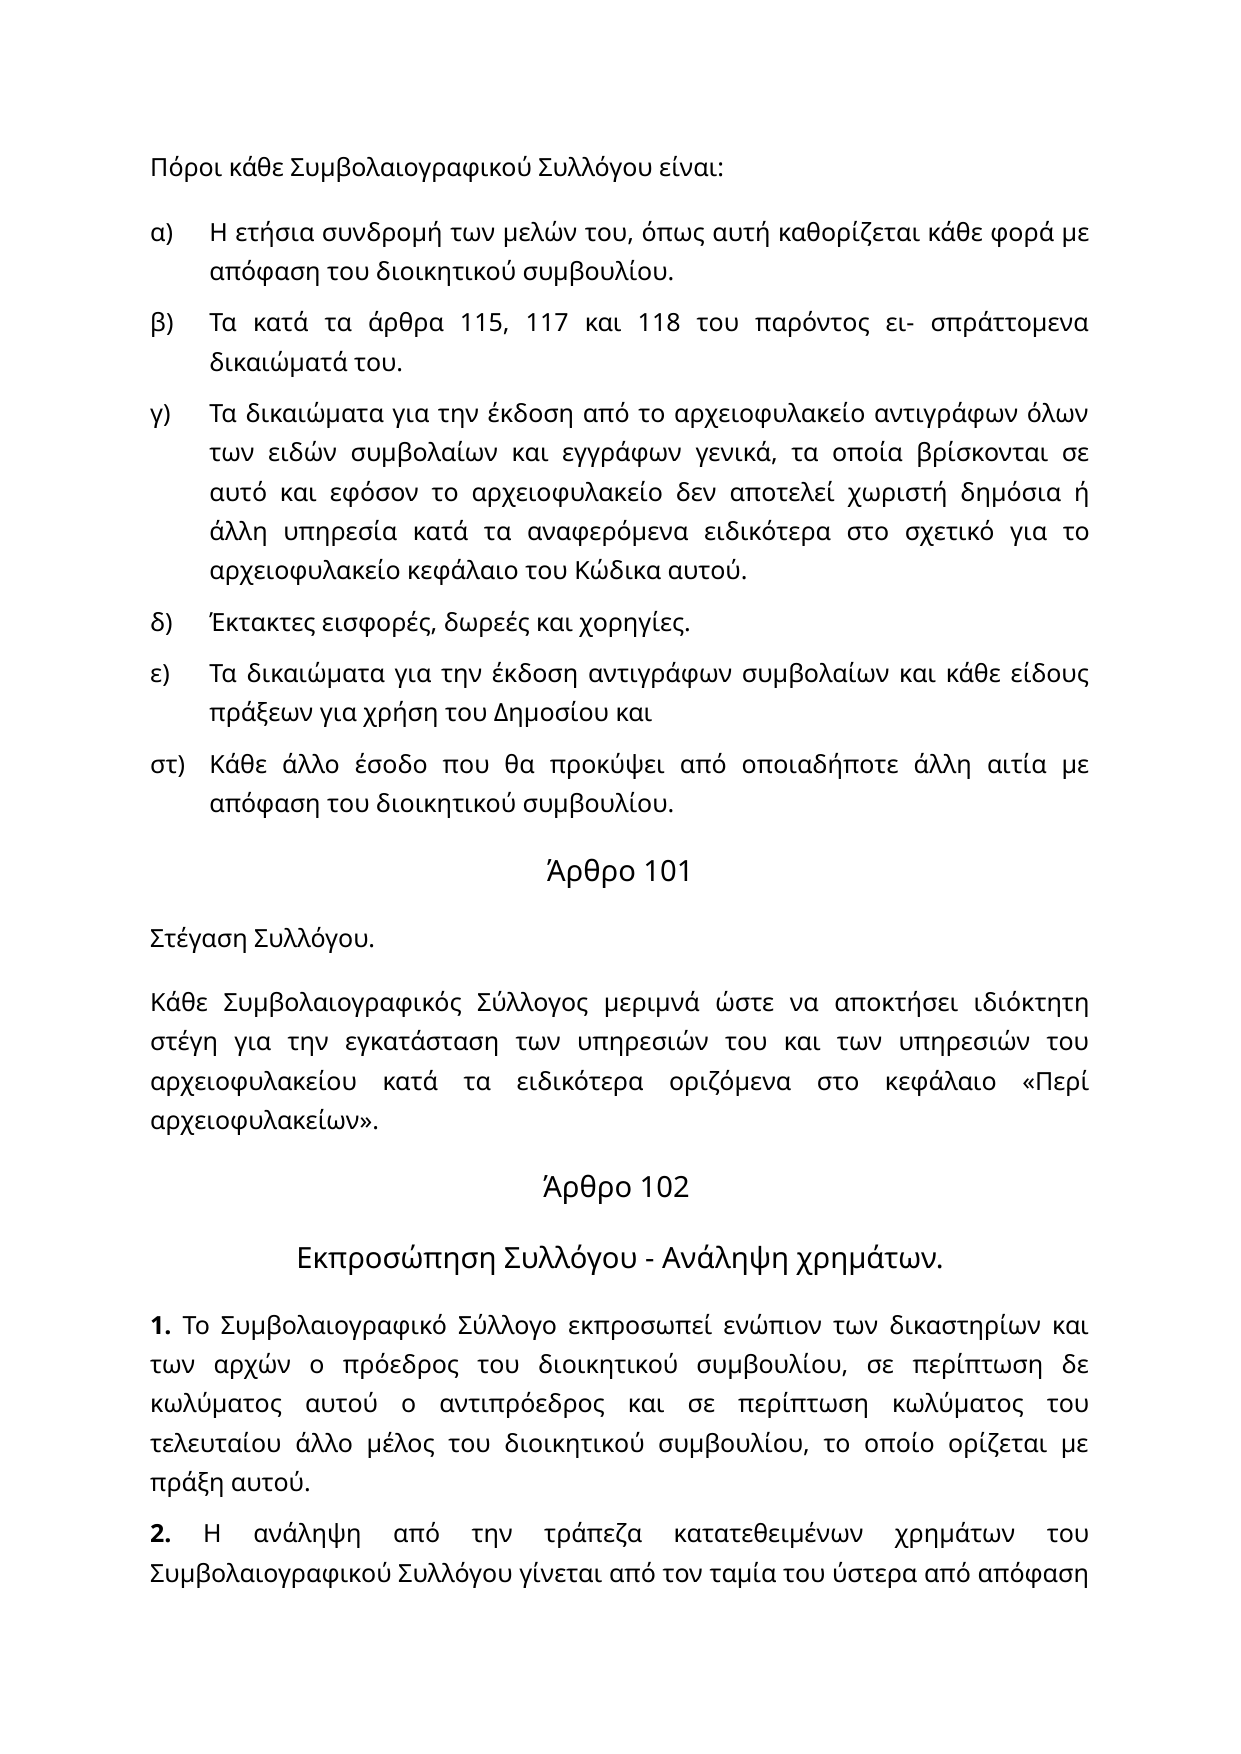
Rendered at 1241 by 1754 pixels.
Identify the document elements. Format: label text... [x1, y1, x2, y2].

text Στέγαση Συλλόγου. [150, 921, 1090, 955]
text 1. Το Συμβολαιογραφικό Σύλλογο εκπροσωπεί ενώπιον των δικαστηρίων και των αρχών ο πρόεδρος του διοικητικού συμβουλίου, σε περίπτωση δε κωλύματος αυτού ο αντιπρόεδρος και σε περίπτωση κωλύματος του τελευταίου άλλο μέλος του διοικητικού συμβουλίου, το οποίο ορίζεται με πράξη αυτού. [150, 1308, 1090, 1498]
subtitle Εκπροσώπηση Συλλόγου - Ανάληψη χρημάτων. [150, 1237, 1090, 1277]
list στ) Κάθε άλλο έσοδο που θα προκύψει από οποιαδήποτε άλλη αιτία με απόφαση του διοικητικού συμβουλίου. [150, 747, 1090, 820]
subtitle Άρθρο 101 [150, 850, 1090, 890]
text Κάθε Συμβολαιογραφικός Σύλλογος μεριμνά ώστε να αποκτήσει ιδιόκτητη στέγη για την εγκατάσταση των υπηρεσιών του και των υπηρεσιών του αρχειοφυλακείου κατά τα ειδικότερα οριζόμενα στο κεφάλαιο «Περί αρχειοφυλακείων». [150, 985, 1090, 1136]
list β) Τα κατά τα άρθρα 115, 117 και 118 του παρόντος ει- σπράττομενα δικαιώματά του. [150, 305, 1090, 378]
text 2. Η ανάληψη από την τράπεζα κατατεθειμένων χρημάτων του Συμβολαιογραφικού Συλλόγου γίνεται από τον ταμία του ύστερα από απόφαση [150, 1516, 1090, 1589]
list δ) Έκτακτες εισφορές, δωρεές και χορηγίες. [150, 604, 1090, 638]
subtitle Άρθρο 102 [150, 1166, 1090, 1206]
text Πόροι κάθε Συμβολαιογραφικού Συλλόγου είναι: [150, 150, 1090, 184]
list ε) Τα δικαιώματα για την έκδοση αντιγράφων συμβολαίων και κάθε είδους πράξεων για χρήση του Δημοσίου και [150, 656, 1090, 729]
list γ) Τα δικαιώματα για την έκδοση από το αρχειοφυλακείο αντιγράφων όλων των ειδών συμβολαίων και εγγράφων γενικά, τα οποία βρίσκονται σε αυτό και εφόσον το αρχειοφυλακείο δεν αποτελεί χωριστή δημόσια ή άλλη υπηρεσία κατά τα αναφερόμενα ειδικότερα στο σχετικό για το αρχειοφυλακείο κεφάλαιο του Κώδικα αυτού. [150, 396, 1090, 587]
list α) Η ετήσια συνδρομή των μελών του, όπως αυτή καθορίζεται κάθε φορά με απόφαση του διοικητικού συμβουλίου. [150, 214, 1090, 287]
